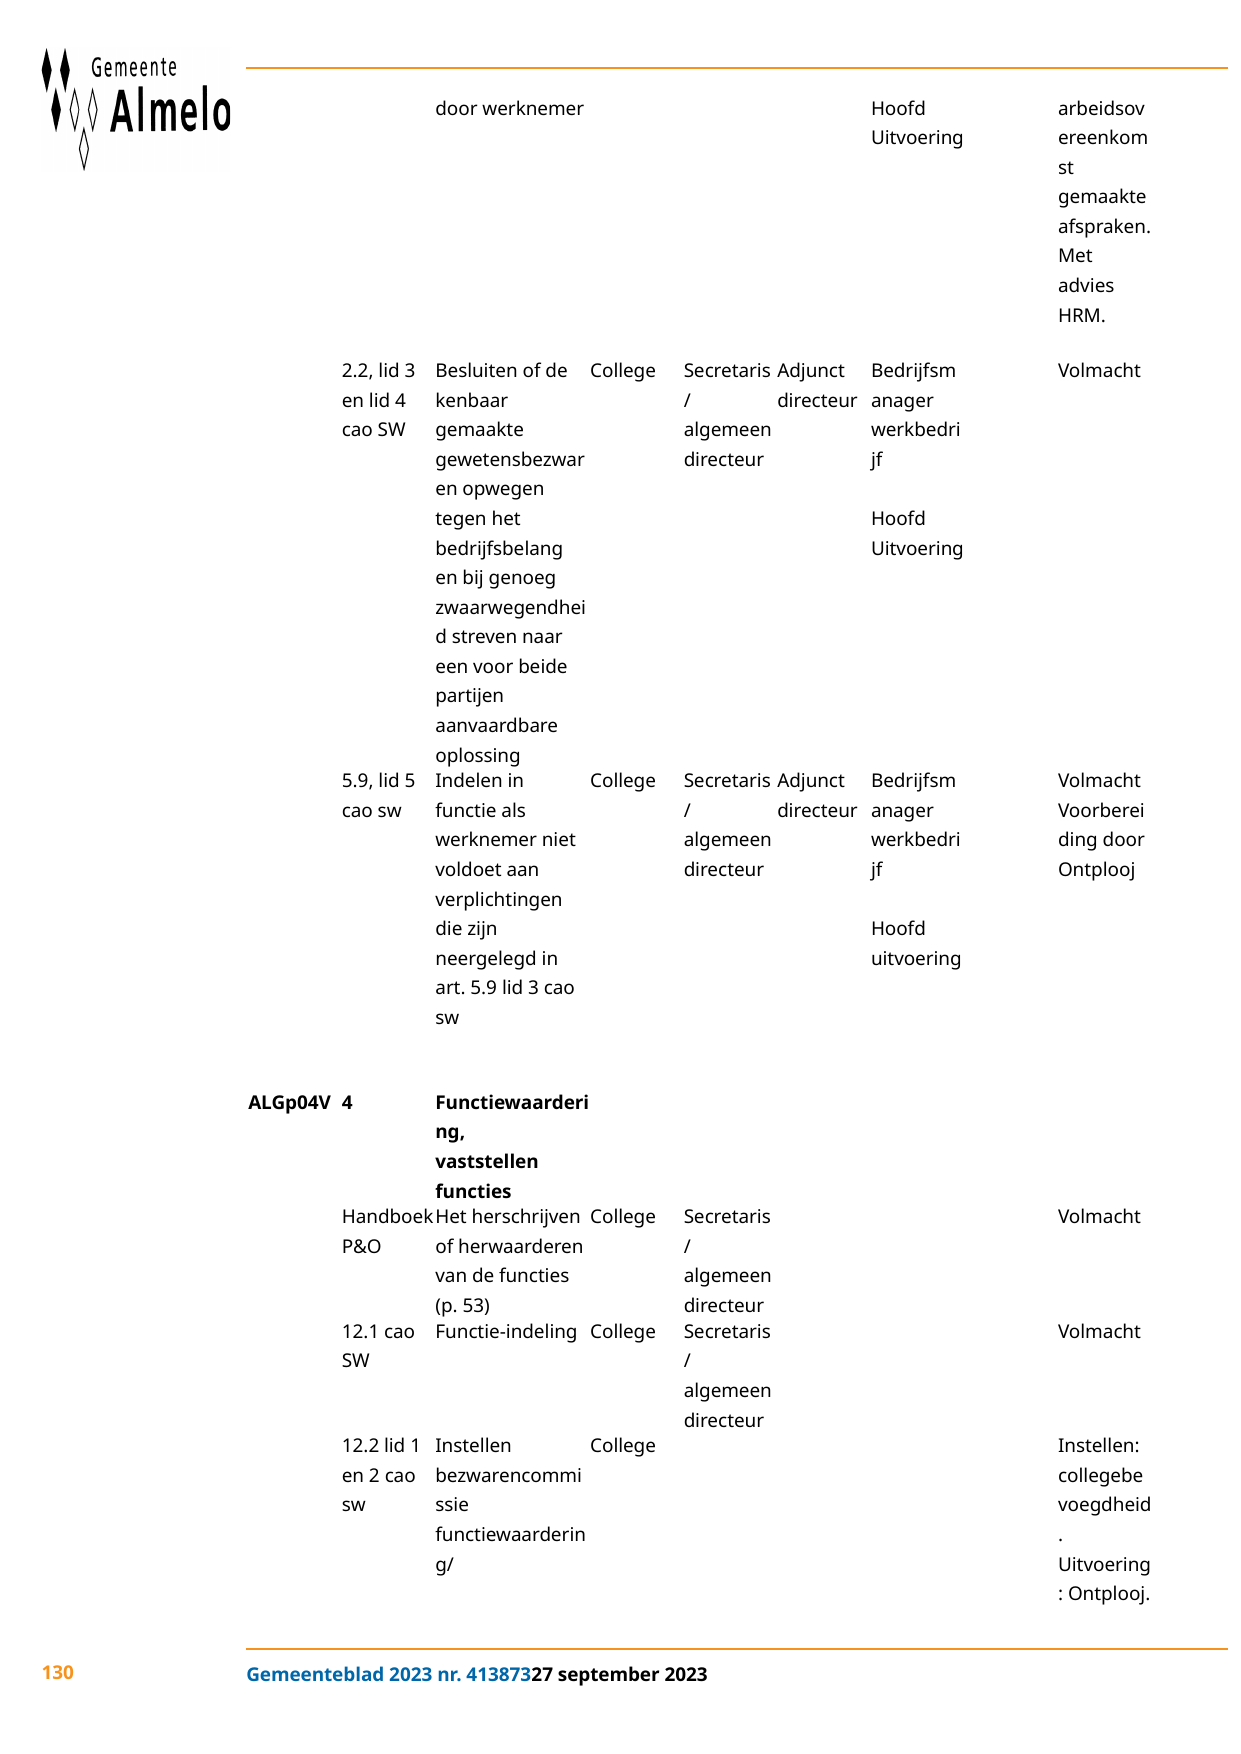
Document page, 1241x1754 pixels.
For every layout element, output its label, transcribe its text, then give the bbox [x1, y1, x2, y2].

table_cell Volmacht Voorbereiding door Ontplooj [1058, 768, 1152, 1089]
table_cell [964, 357, 1058, 767]
table_cell [777, 1204, 871, 1318]
table_cell 2.2, lid 3 en lid 4 cao SW [342, 357, 435, 767]
table_cell College [590, 1204, 683, 1318]
table_cell College [590, 1318, 683, 1432]
table_cell [777, 1433, 871, 1606]
table_cell College [590, 768, 683, 1089]
table_cell Indelen in functie als werknemer niet voldoet aan verplichtingen die zijn neergelegd in art. 5.9 lid 3 cao sw [435, 768, 590, 1089]
table_cell Bedrijfsmanager werkbedrijf Hoofd Uitvoering [871, 357, 964, 767]
picture [41, 47, 231, 172]
table_cell [342, 95, 435, 357]
table_cell [248, 357, 342, 767]
table_cell [248, 1204, 342, 1318]
table_cell Secretaris/ algemeen directeur [684, 1204, 777, 1318]
table_cell [871, 1318, 964, 1432]
table_cell [684, 1433, 777, 1606]
table_cell Volmacht [1058, 1204, 1152, 1318]
table_cell Het herschrijven of herwaarderen van de functies (p. 53) [435, 1204, 590, 1318]
table_cell ALGp04V [248, 1089, 342, 1203]
table_cell [590, 1089, 683, 1203]
table_cell [1058, 1089, 1152, 1203]
table_cell Functiewaardering, vaststellen functies [435, 1089, 590, 1203]
table_cell 12.2 lid 1 en 2 cao sw [342, 1433, 435, 1606]
table_cell Hoofd Uitvoering [871, 95, 964, 357]
table_cell College [590, 357, 683, 767]
table_cell 4 [342, 1089, 435, 1203]
table_cell [964, 95, 1058, 357]
table_cell 12.1 cao SW [342, 1318, 435, 1432]
table_cell College [590, 1433, 683, 1606]
table_cell [871, 1089, 964, 1203]
table_cell Secretaris/algemeen directeur [684, 768, 777, 1089]
table_cell Volmacht [1058, 357, 1152, 767]
table_cell Adjunct directeur [777, 357, 871, 767]
table_cell [777, 95, 871, 357]
table_cell [964, 1204, 1058, 1318]
table_cell [684, 95, 777, 357]
table_cell [777, 1089, 871, 1203]
table_cell [964, 768, 1058, 1089]
table_cell [590, 95, 683, 357]
table_cell [964, 1089, 1058, 1203]
table_cell [871, 1433, 964, 1606]
table_cell Volmacht [1058, 1318, 1152, 1432]
table_cell [964, 1318, 1058, 1432]
table_cell Adjunct directeur [777, 768, 871, 1089]
table_cell door werknemer [435, 95, 590, 357]
table_cell [777, 1318, 871, 1432]
table_cell [871, 1204, 964, 1318]
table_cell Instellen bezwarencommissie functiewaardering/ [435, 1433, 590, 1606]
table_cell Secretaris/algemeen directeur [684, 1318, 777, 1432]
table_cell [248, 768, 342, 1089]
table_cell [248, 1318, 342, 1432]
table_cell [684, 1089, 777, 1203]
table_cell Besluiten of de kenbaar gemaakte gewetensbezwaren opwegen tegen het bedrijfsbelang en bij genoeg zwaarwegendheid streven naar een voor beide partijen aanvaardbare oplossing [435, 357, 590, 767]
table_cell Bedrijfsmanager werkbedrijf Hoofd uitvoering [871, 768, 964, 1089]
table_cell [964, 1433, 1058, 1606]
table_cell Instellen: collegebevoegdheid. Uitvoering: Ontplooj. [1058, 1433, 1152, 1606]
table_cell Functie-indeling [435, 1318, 590, 1432]
table_cell Secretaris/ algemeen directeur [684, 357, 777, 767]
table_cell [248, 1433, 342, 1606]
table_cell Handboek P&O [342, 1204, 435, 1318]
table_cell arbeidsovereenkomst gemaakte afspraken. Met advies HRM. [1058, 95, 1152, 357]
table_cell 5.9, lid 5 cao sw [342, 768, 435, 1089]
table_cell [248, 95, 342, 357]
